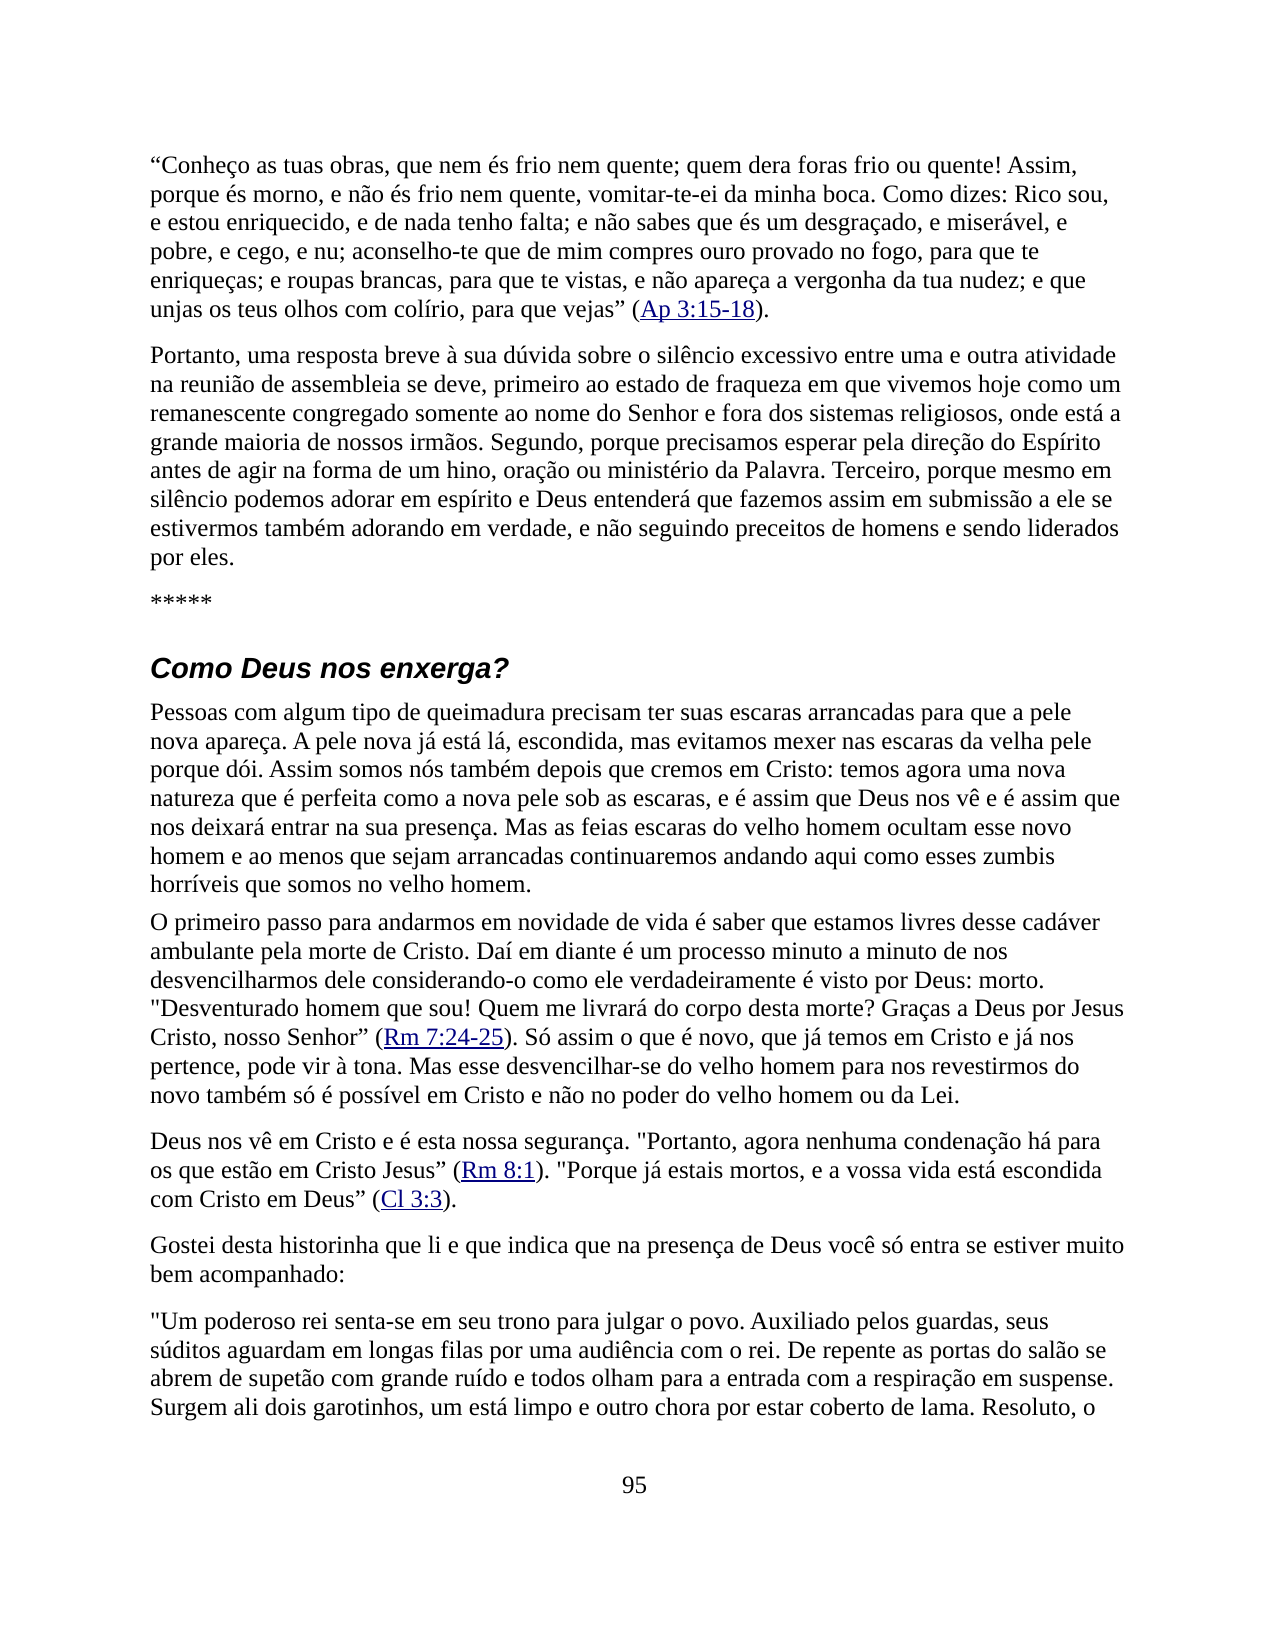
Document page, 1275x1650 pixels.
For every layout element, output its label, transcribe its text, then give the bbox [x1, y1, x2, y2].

text ***** [150, 588, 1125, 617]
text "Um poderoso rei senta-se em seu trono para julgar o povo. Auxiliado pelos guardas, seus súditos aguardam em longas filas por uma audiência com o rei. De repente as portas do salão se abrem de supetão com grande ruído e todos olham para a entrada com a respiração em suspense. Surgem ali dois garotinhos, um está limpo e outro chora por estar coberto de lama. Resoluto, o [150, 1306, 1125, 1421]
subtitle Como Deus nos enxerga? [150, 651, 1125, 684]
text “Conheço as tuas obras, que nem és frio nem quente; quem dera foras frio ou quente! Assim, porque és morno, e não és frio nem quente, vomitar-te-ei da minha boca. Como dizes: Rico sou, e estou enriquecido, e de nada tenho falta; e não sabes que és um desgraçado, e miserável, e pobre, e cego, e nu; aconselho-te que de mim compres ouro provado no fogo, para que te enriqueças; e roupas brancas, para que te vistas, e não apareça a vergonha da tua nudez; e que unjas os teus olhos com colírio, para que vejas” (Ap 3:15-18). [150, 150, 1125, 322]
text Deus nos vê em Cristo e é esta nossa segurança. "Portanto, agora nenhuma condenação há para os que estão em Cristo Jesus” (Rm 8:1). "Porque já estais mortos, e a vossa vida está escondida com Cristo em Deus” (Cl 3:3). [150, 1126, 1125, 1213]
text Portanto, uma resposta breve à sua dúvida sobre o silêncio excessivo entre uma e outra atividade na reunião de assembleia se deve, primeiro ao estado de fraqueza em que vivemos hoje como um remanescente congregado somente ao nome do Senhor e fora dos sistemas religiosos, onde está a grande maioria de nossos irmãos. Segundo, porque precisamos esperar pela direção do Espírito antes de agir na forma de um hino, oração ou ministério da Palavra. Terceiro, porque mesmo em silêncio podemos adorar em espírito e Deus entenderá que fazemos assim em submissão a ele se estivermos também adorando em verdade, e não seguindo preceitos de homens e sendo liderados por eles. [150, 340, 1125, 570]
text O primeiro passo para andarmos em novidade de vida é saber que estamos livres desse cadáver ambulante pela morte de Cristo. Daí em diante é um processo minuto a minuto de nos desvencilharmos dele considerando-o como ele verdadeiramente é visto por Deus: morto. "Desventurado homem que sou! Quem me livrará do corpo desta morte? Graças a Deus por Jesus Cristo, nosso Senhor” (Rm 7:24-25). Só assim o que é novo, que já temos em Cristo e já nos pertence, pode vir à tona. Mas esse desvencilhar-se do velho homem para nos revestirmos do novo também só é possível em Cristo e não no poder do velho homem ou da Lei. [150, 907, 1125, 1108]
text Gostei desta historinha que li e que indica que na presença de Deus você só entra se estiver muito bem acompanhado: [150, 1231, 1125, 1288]
text Pessoas com algum tipo de queimadura precisam ter suas escaras arrancadas para que a pele nova apareça. A pele nova já está lá, escondida, mas evitamos mexer nas escaras da velha pele porque dói. Assim somos nós também depois que cremos em Cristo: temos agora uma nova natureza que é perfeita como a nova pele sob as escaras, e é assim que Deus nos vê e é assim que nos deixará entrar na sua presença. Mas as feias escaras do velho homem ocultam esse novo homem e ao menos que sejam arrancadas continuaremos andando aqui como esses zumbis horríveis que somos no velho homem. [150, 697, 1125, 898]
